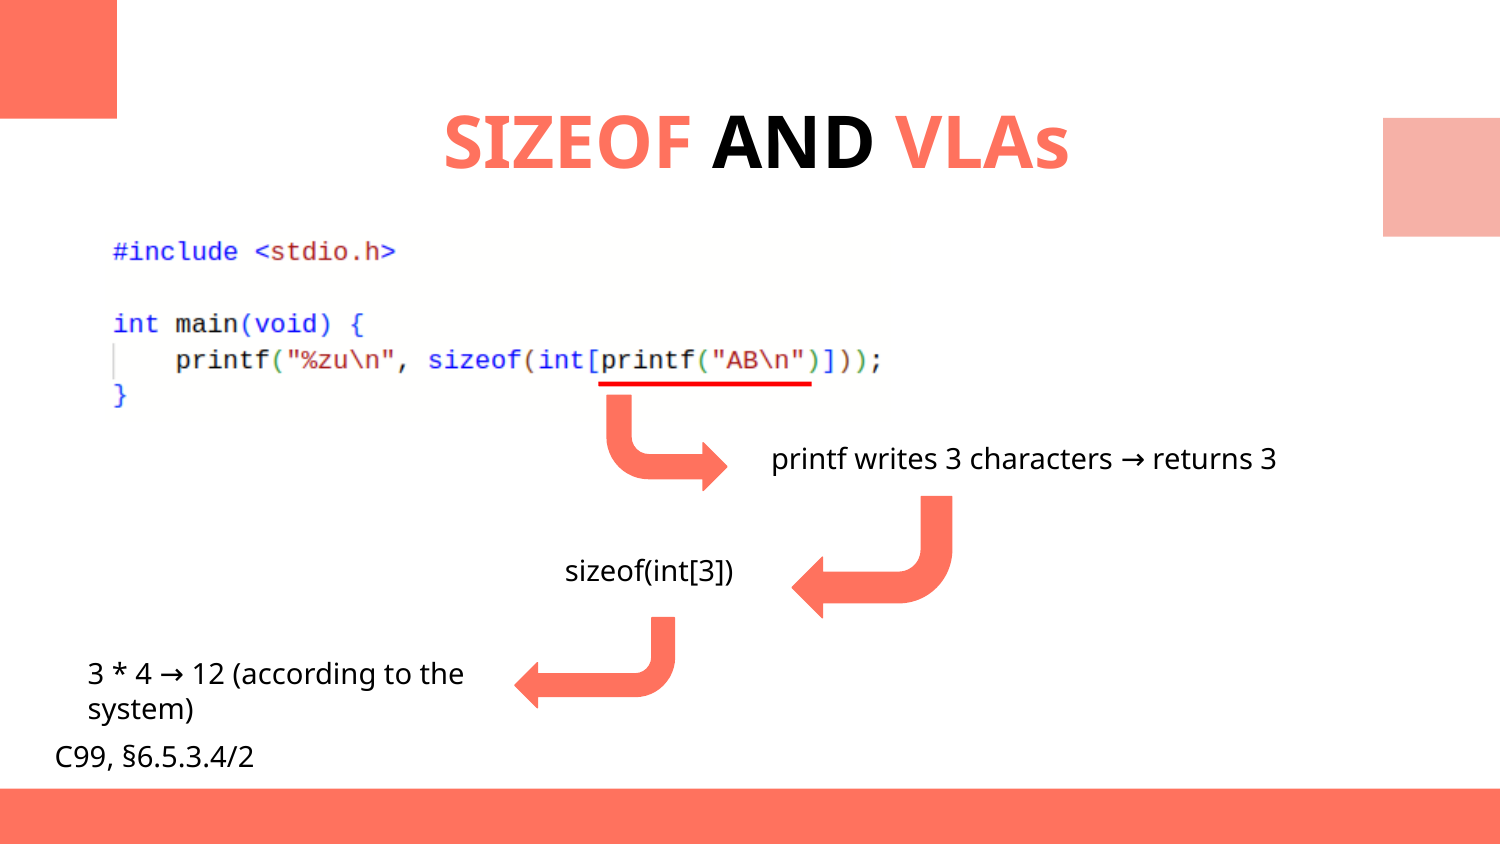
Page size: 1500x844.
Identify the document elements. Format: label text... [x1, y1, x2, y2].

text_box C99, §6.5.3.4/2 [39, 722, 283, 786]
picture [105, 232, 891, 422]
text_box [607, 395, 727, 491]
text_box [514, 617, 675, 708]
text_box sizeof(int[3]) [549, 536, 764, 618]
text_box 3 * 4 → 12 (according to the system) [72, 640, 501, 722]
text_box [792, 496, 952, 618]
title SIZEOF AND VLAs [105, 102, 1410, 177]
text_box printf writes 3 characters → returns 3 [756, 425, 1402, 493]
